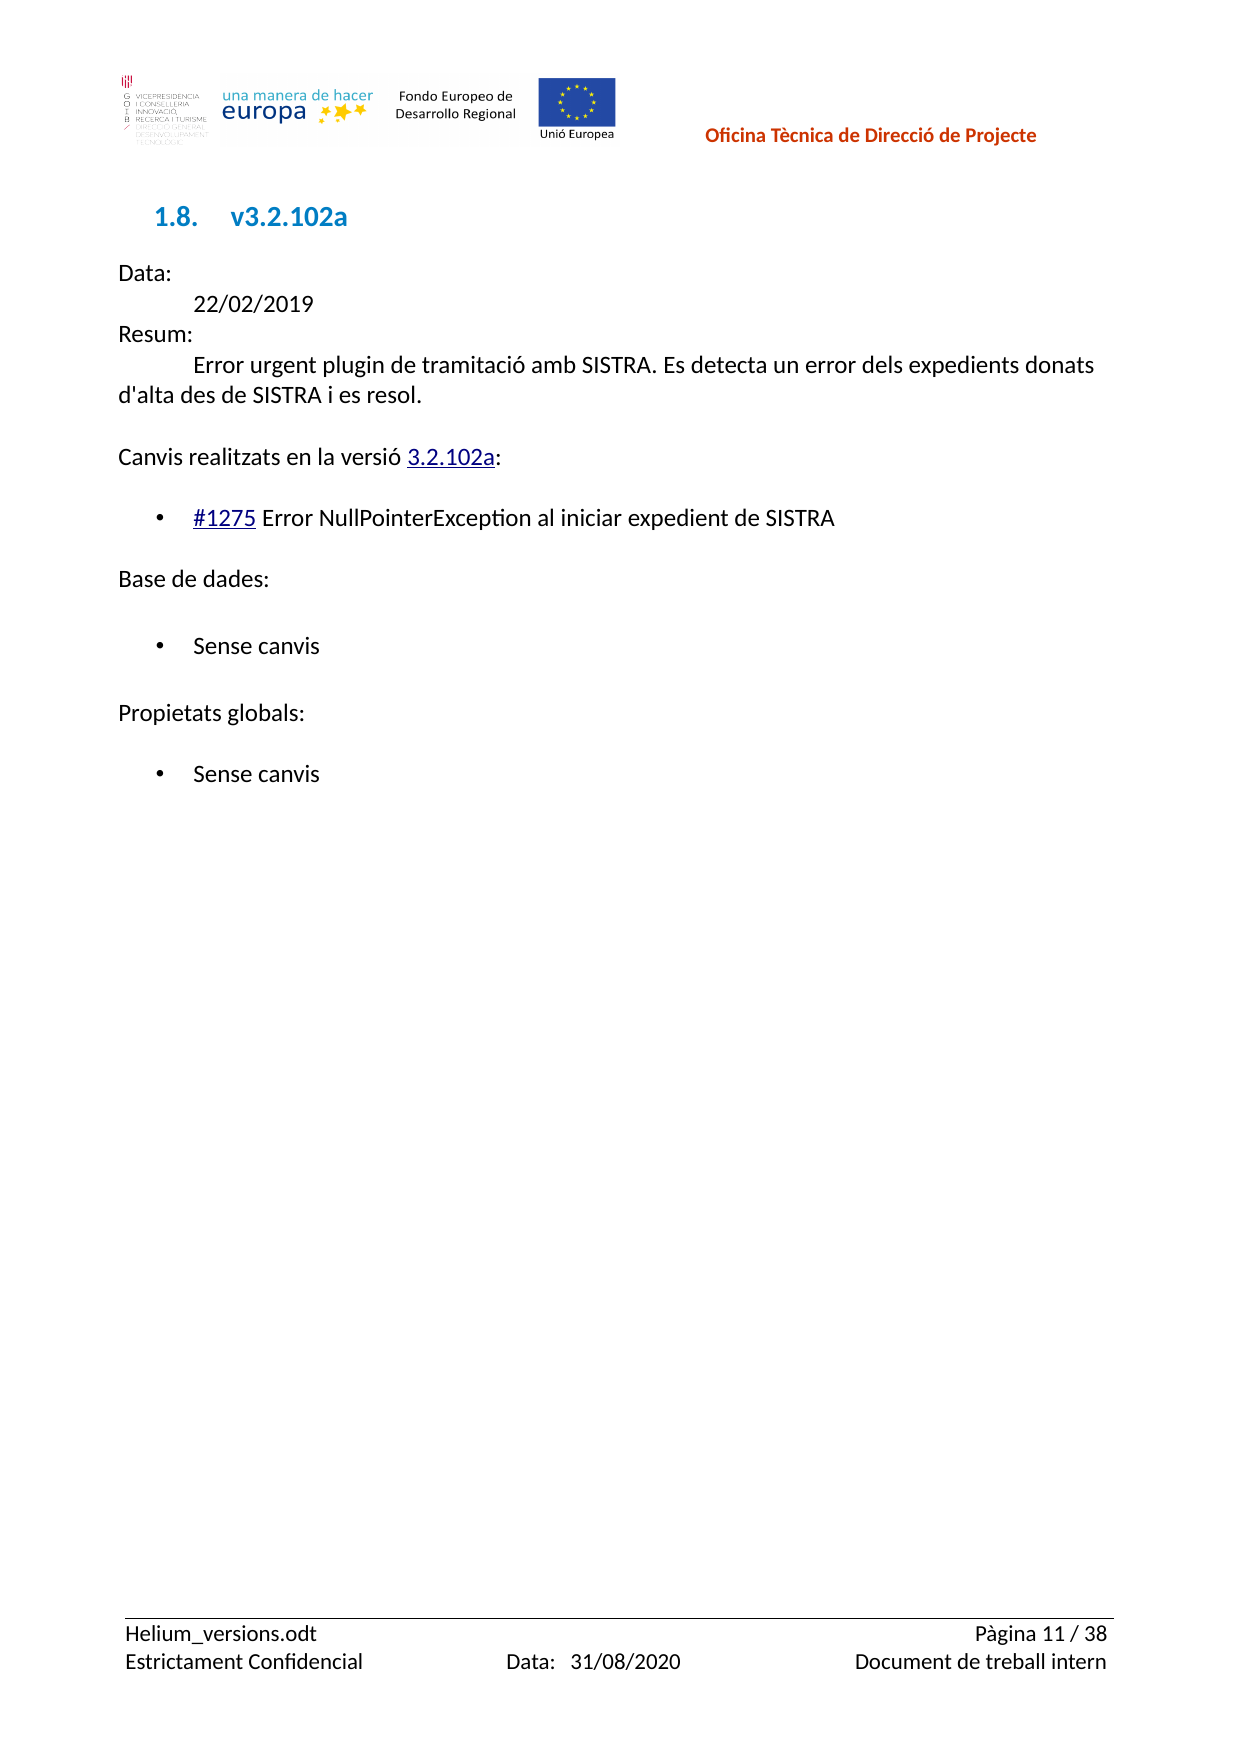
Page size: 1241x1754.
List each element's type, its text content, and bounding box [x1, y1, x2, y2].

text Base de dades: [118, 563, 1122, 593]
picture [118, 73, 213, 147]
list #1275 Error NullPointerException al iniciar expedient de SISTRA [156, 502, 1122, 532]
list Sense canvis [156, 758, 1122, 788]
text Propietats globals: [118, 697, 1122, 727]
picture [219, 73, 621, 147]
text 22/02/2019 [118, 288, 1122, 319]
subtitle v3.2.102a [153, 198, 1122, 234]
text Data: [118, 258, 1122, 288]
text Resum: [118, 319, 1122, 349]
list Sense canvis [156, 630, 1122, 660]
text Canvis realitzats en la versió 3.2.102a: [118, 441, 1122, 471]
text Error urgent plugin de tramitació amb SISTRA. Es detecta un error dels expedients donats d'alta des de SISTRA i es resol. [118, 349, 1122, 410]
